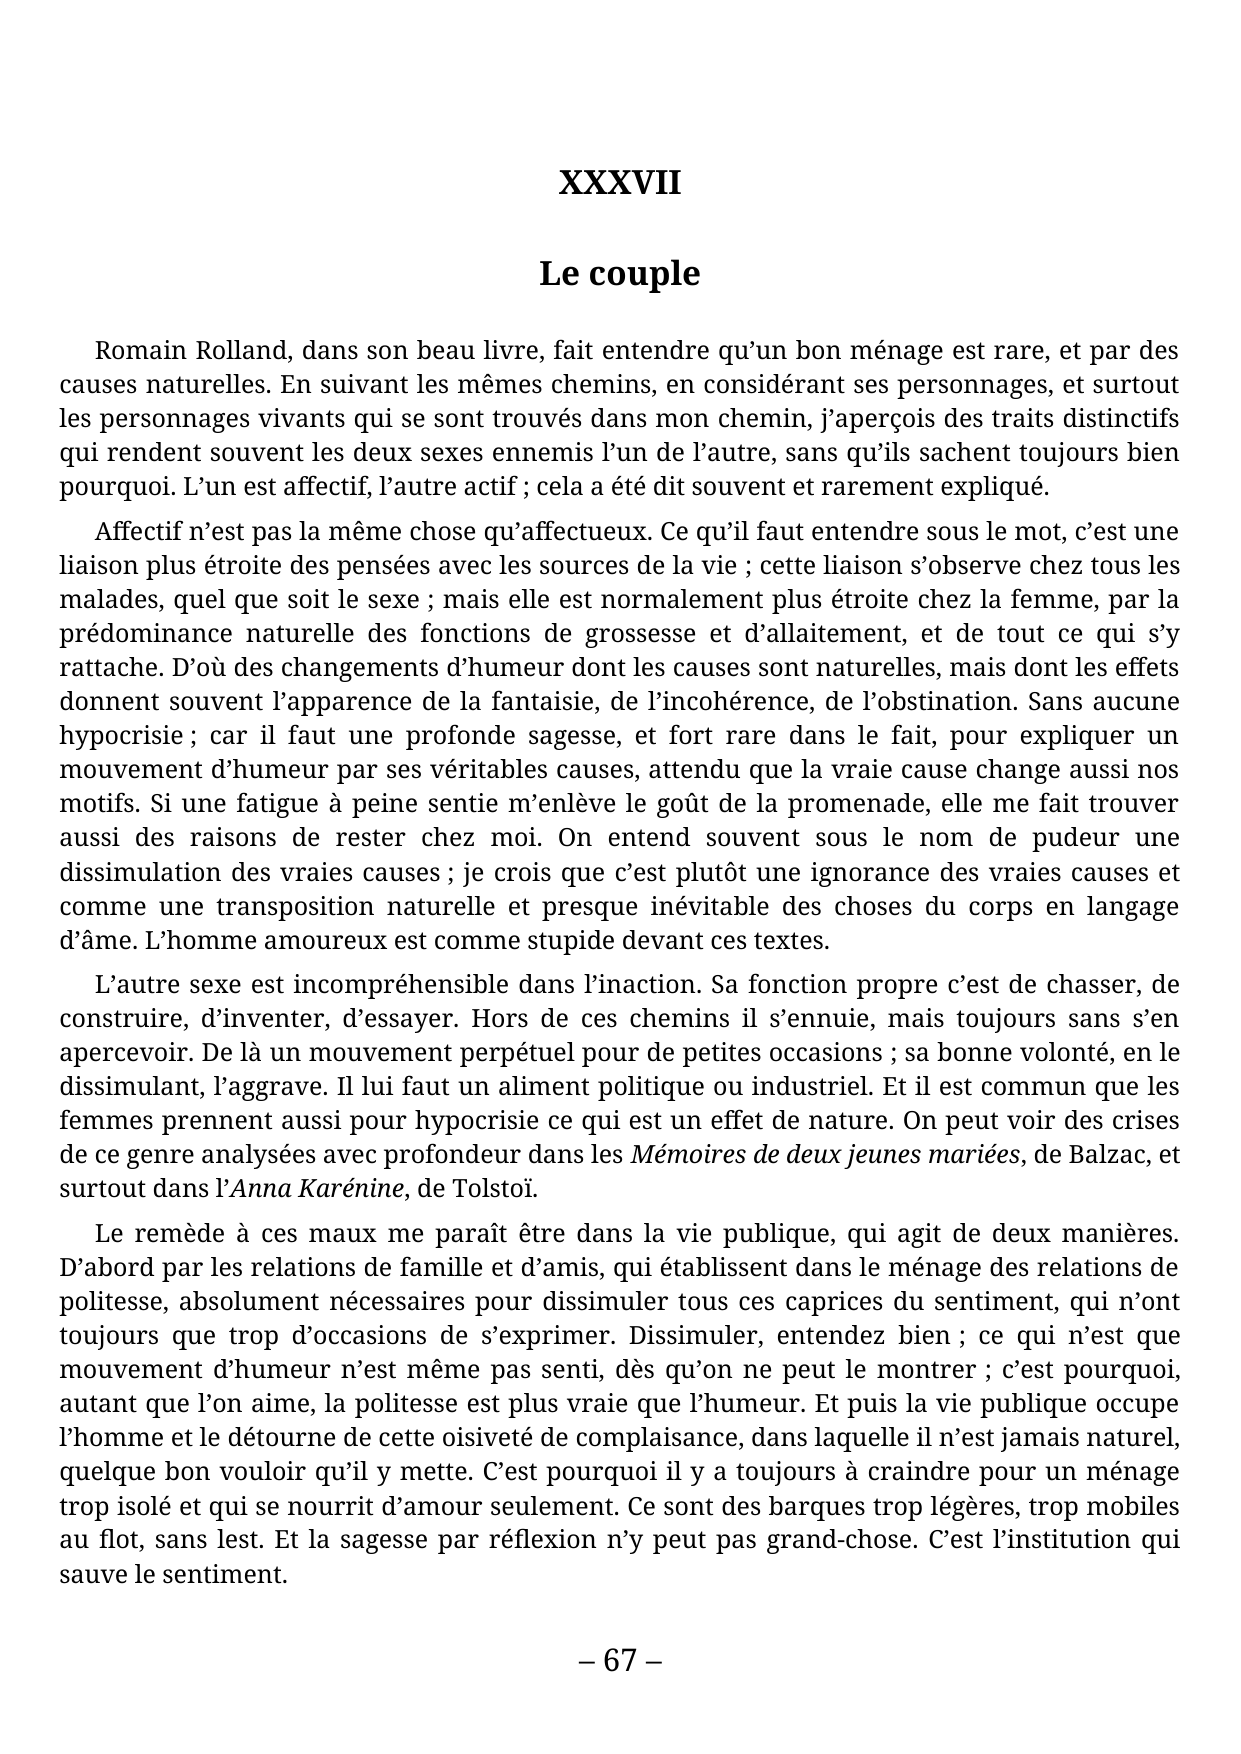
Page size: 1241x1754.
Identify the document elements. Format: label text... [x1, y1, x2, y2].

text Le remède à ces maux me paraît être dans la vie publique, qui agit de deux manières. D’abord par les relations de famille et d’amis, qui établissent dans le ménage des relations de politesse, absolument nécessaires pour dissimuler tous ces caprices du sentiment, qui n’ont toujours que trop d’occasions de s’exprimer. Dissimuler, entendez bien ; ce qui n’est que mouvement d’humeur n’est même pas senti, dès qu’on ne peut le montrer ; c’est pourquoi, autant que l’on aime, la politesse est plus vraie que l’humeur. Et puis la vie publique occupe l’homme et le détourne de cette oisiveté de complaisance, dans laquelle il n’est jamais naturel, quelque bon vouloir qu’il y mette. C’est pourquoi il y a toujours à craindre pour un ménage trop isolé et qui se nourrit d’amour seulement. Ce sont des barques trop légères, trop mobiles au flot, sans lest. Et la sagesse par réflexion n’y peut pas grand-chose. C’est l’institution qui sauve le sentiment. [59, 1216, 1181, 1590]
text Romain Rolland, dans son beau livre, fait entendre qu’un bon ménage est rare, et par des causes naturelles. En suivant les mêmes chemins, en considérant ses personnages, et surtout les personnages vivants qui se sont trouvés dans mon chemin, j’aperçois des traits distinctifs qui rendent souvent les deux sexes ennemis l’un de l’autre, sans qu’ils sachent toujours bien pourquoi. L’un est affectif, l’autre actif ; cela a été dit souvent et rarement expliqué. [59, 333, 1181, 503]
text L’autre sexe est incompréhensible dans l’inaction. Sa fonction propre c’est de chasser, de construire, d’inventer, d’essayer. Hors de ces chemins il s’ennuie, mais toujours sans s’en apercevoir. De là un mouvement perpétuel pour de petites occasions ; sa bonne volonté, en le dissimulant, l’aggrave. Il lui faut un aliment politique ou industriel. Et il est commun que les femmes prennent aussi pour hypocrisie ce qui est un effet de nature. On peut voir des crises de ce genre analysées avec profondeur dans les Mémoires de deux jeunes mariées, de Balzac, et surtout dans l’Anna Karénine, de Tolstoï. [59, 967, 1181, 1205]
text Affectif n’est pas la même chose qu’affectueux. Ce qu’il faut entendre sous le mot, c’est une liaison plus étroite des pensées avec les sources de la vie ; cette liaison s’observe chez tous les malades, quel que soit le sexe ; mais elle est normalement plus étroite chez la femme, par la prédominance naturelle des fonctions de grossesse et d’allaitement, et de tout ce qui s’y rattache. D’où des changements d’humeur dont les causes sont naturelles, mais dont les effets donnent souvent l’apparence de la fantaisie, de l’incohérence, de l’obstination. Sans aucune hypocrisie ; car il faut une profonde sagesse, et fort rare dans le fait, pour expliquer un mouvement d’humeur par ses véritables causes, attendu que la vraie cause change aussi nos motifs. Si une fatigue à peine sentie m’enlève le goût de la promenade, elle me fait trouver aussi des raisons de rester chez moi. On entend souvent sous le nom de pudeur une dissimulation des vraies causes ; je crois que c’est plutôt une ignorance des vraies causes et comme une transposition naturelle et presque inévitable des choses du corps en langage d’âme. L’homme amoureux est comme stupide devant ces textes. [59, 513, 1181, 956]
subtitle XXXVII Le couple [59, 159, 1181, 295]
